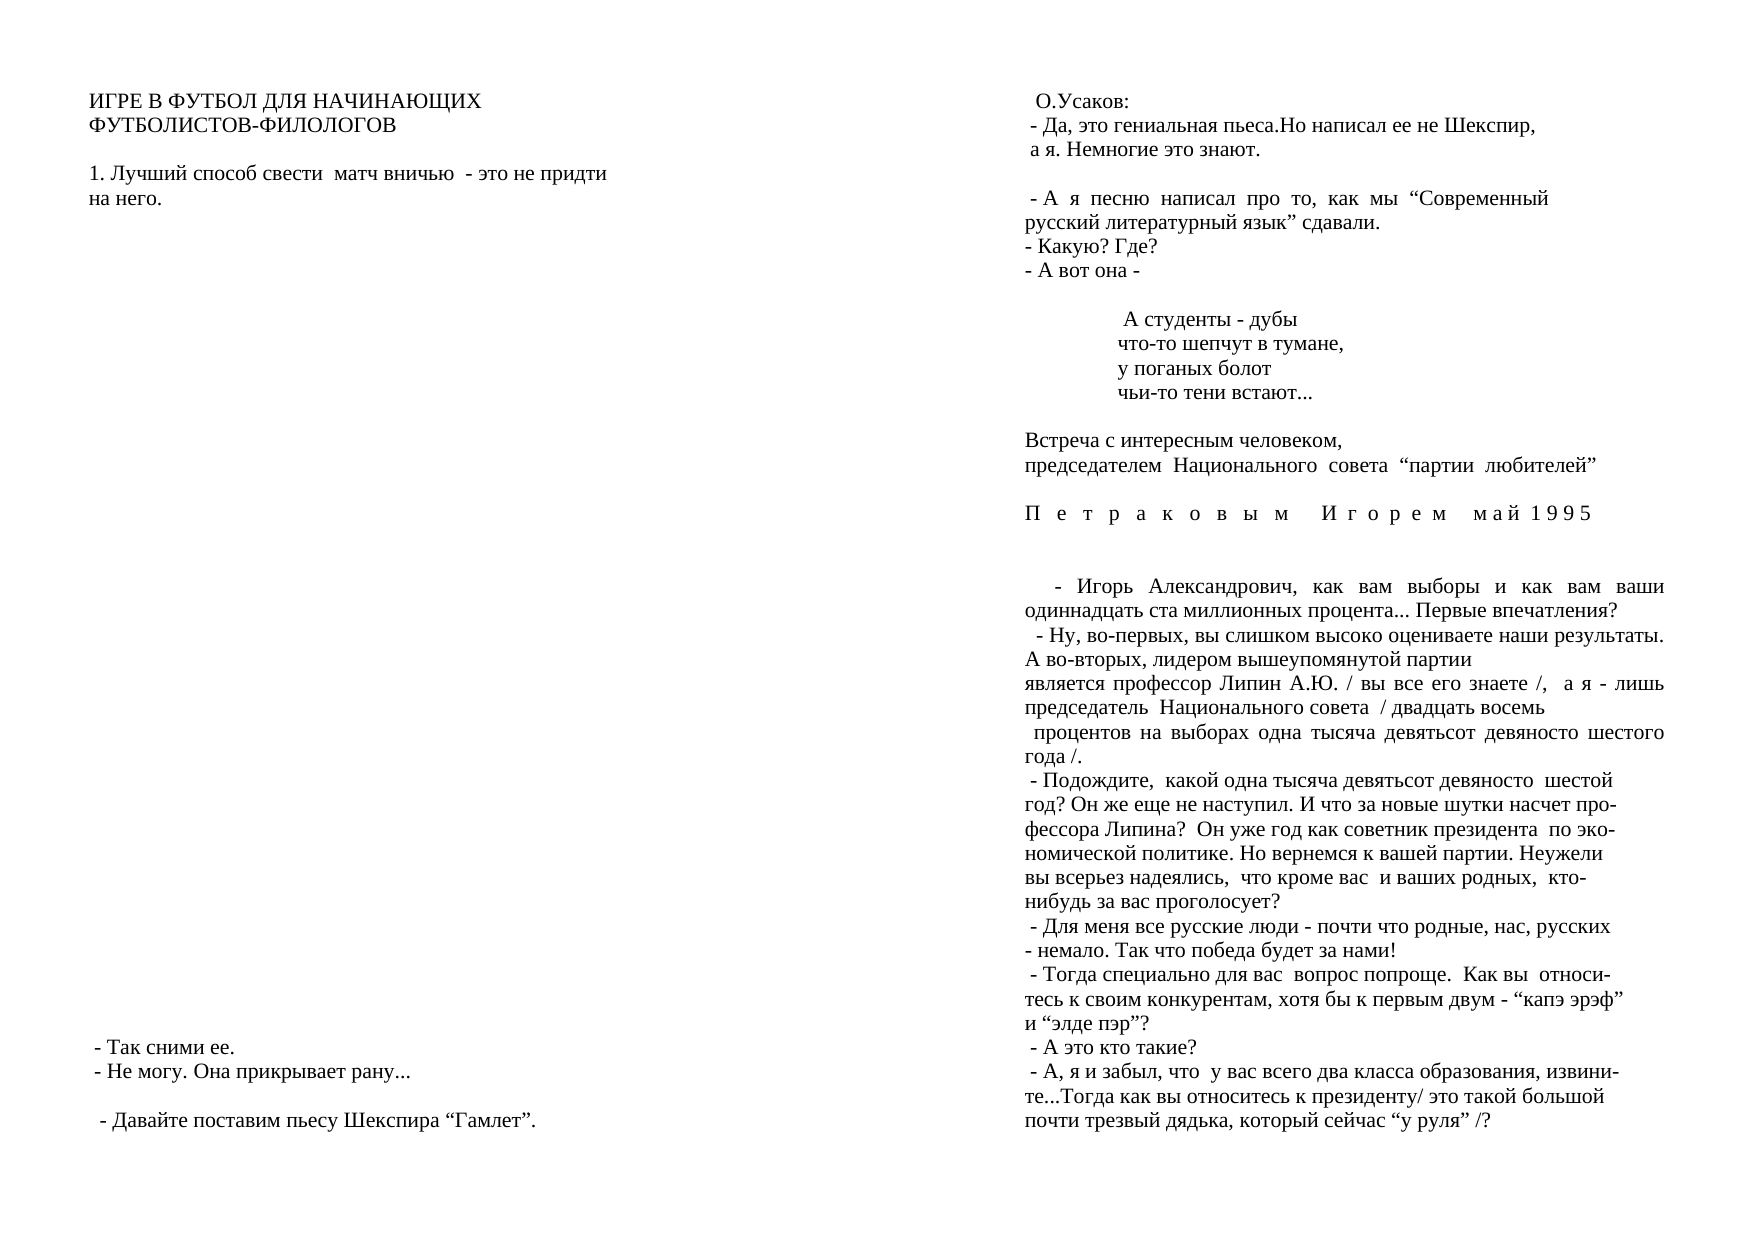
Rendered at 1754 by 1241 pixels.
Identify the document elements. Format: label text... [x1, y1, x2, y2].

text - Тогда специально для вас вопрос попроще. Как вы относи- [1024, 962, 1665, 987]
text те...Тогда как вы относитесь к президенту/ это такой большой [1024, 1084, 1665, 1108]
text - Так сними ее. [88, 1035, 729, 1059]
text нибудь за вас проголосует? [1024, 889, 1665, 914]
text председателем Национального совета “партии любителей” [1024, 453, 1665, 477]
text год? Он же еще не наступил. И что за новые шутки насчет про- [1024, 792, 1665, 817]
text - А, я и забыл, что у вас всего два класса образования, извини- [1024, 1059, 1665, 1084]
text русский литературный язык” сдавали. [1024, 210, 1665, 234]
text - Какую? Где? [1024, 234, 1665, 258]
text у поганых болот [1024, 356, 1665, 380]
text на него. [88, 186, 729, 210]
text - Ну, во-первых, вы слишком высоко оцениваете наши результаты. А во-вторых, лидером вышеупомянутой партии [1024, 622, 1665, 671]
text - Да, это гениальная пьеса.Но написал ее не Шекспир, [1024, 113, 1665, 137]
text ФУТБОЛИСТОВ-ФИЛОЛОГОВ [88, 113, 729, 137]
text А студенты - дубы [1024, 307, 1665, 331]
text почти трезвый дядька, который сейчас “у руля” /? [1024, 1108, 1665, 1132]
text - Для меня все русские люди - почти что родные, нас, русских [1024, 914, 1665, 938]
text ИГРЕ В ФУТБОЛ ДЛЯ НАЧИНАЮЩИХ [88, 88, 729, 113]
text номической политике. Но вернемся к вашей партии. Неужели [1024, 841, 1665, 865]
text тесь к своим конкурентам, хотя бы к первым двум - “капэ эрэф” [1024, 987, 1665, 1011]
text - немало. Так что победа будет за нами! [1024, 938, 1665, 962]
text - Не могу. Она прикрывает рану... [88, 1059, 729, 1084]
text - А это кто такие? [1024, 1035, 1665, 1059]
text что-то шепчут в тумане, [1024, 331, 1665, 356]
text 1. Лучший способ свести матч вничью - это не придти [88, 161, 729, 186]
text Встреча с интересным человеком, [1024, 428, 1665, 453]
text процентов на выборах одна тысяча девятьсот девяносто шестого года /. [1024, 719, 1665, 768]
text - Подождите, какой одна тысяча девятьсот девяносто шестой [1024, 768, 1665, 792]
text П е т р а к о в ы м И г о р е м м а й 1 9 9 5 [1024, 501, 1665, 525]
text - Игорь Александрович, как вам выборы и как вам ваши одиннадцать ста миллионных процента... Первые впечатления? [1024, 574, 1665, 622]
text является профессор Липин А.Ю. / вы все его знаете /, а я - лишь председатель Национального совета / двадцать восемь [1024, 671, 1665, 719]
text - А я песню написал про то, как мы “Современный [1024, 186, 1665, 210]
text а я. Немногие это знают. [1024, 137, 1665, 161]
text чьи-то тени встают... [1024, 380, 1665, 404]
text и “элде пэр”? [1024, 1011, 1665, 1035]
text вы всерьез надеялись, что кроме вас и ваших родных, кто- [1024, 865, 1665, 889]
text - А вот она - [1024, 258, 1665, 283]
text - Давайте поставим пьесу Шекспира “Гамлет”. [88, 1108, 729, 1132]
text О.Усаков: [1024, 88, 1665, 113]
text фессора Липина? Он уже год как советник президента по эко- [1024, 817, 1665, 841]
